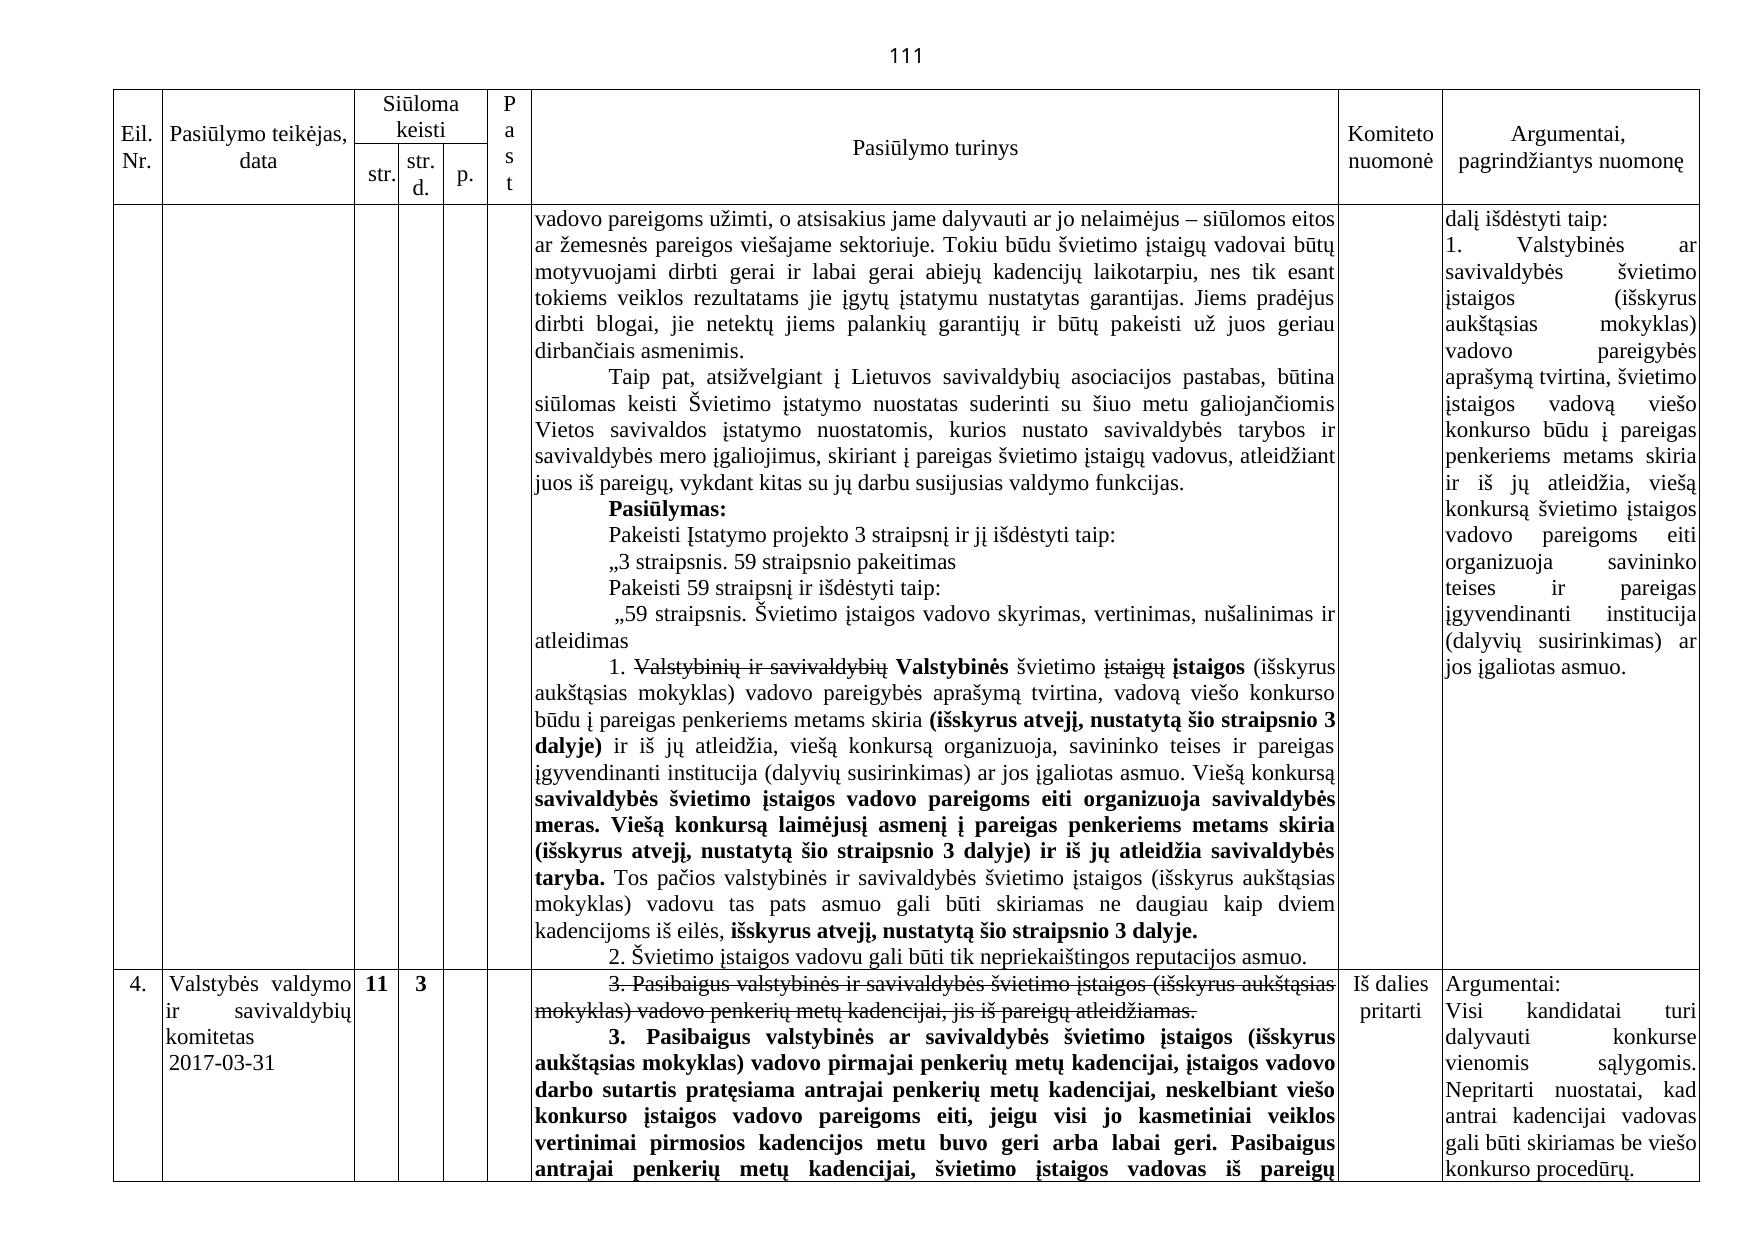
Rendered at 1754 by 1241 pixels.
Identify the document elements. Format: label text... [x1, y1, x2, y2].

table_cell 11 [355, 970, 398, 1181]
table_cell [444, 970, 487, 1181]
table_cell [163, 205, 354, 969]
table_cell [399, 205, 443, 969]
table_cell 4. [114, 970, 162, 1181]
table_header Komiteto nuomonė [1339, 90, 1442, 204]
table_cell [488, 205, 531, 969]
table_cell Iš dalies pritarti [1339, 970, 1442, 1181]
table_cell vadovo pareigoms užimti, o atsisakius jame dalyvauti ar jo nelaimėjus – siūlomos eitos ar žemesnės pareigos viešajame sektoriuje. Tokiu būdu švietimo įstaigų vadovai būtų motyvuojami dirbti gerai ir labai gerai abiejų kadencijų laikotarpiu, nes tik esant tokiems veiklos rezultatams jie įgytų įstatymu nustatytas garantijas. Jiems pradėjus dirbti blogai, jie netektų jiems palankių garantijų ir būtų pakeisti už juos geriau dirbančiais asmenimis. Taip pat, atsižvelgiant į Lietuvos savivaldybių asociacijos pastabas, būtina siūlomas keisti Švietimo įstatymo nuostatas suderinti su šiuo metu galiojančiomis Vietos savivaldos įstatymo nuostatomis, kurios nustato savivaldybės tarybos ir savivaldybės mero įgaliojimus, skiriant į pareigas švietimo įstaigų vadovus, atleidžiant juos iš pareigų, vykdant kitas su jų darbu susijusias valdymo funkcijas. Pasiūlymas: Pakeisti Įstatymo projekto 3 straipsnį ir jį išdėstyti taip: „3 straipsnis. 59 straipsnio pakeitimas Pakeisti 59 straipsnį ir išdėstyti taip: „59 straipsnis. Švietimo įstaigos vadovo skyrimas, vertinimas, nušalinimas ir atleidimas 1. Valstybinių ir savivaldybių Valstybinės švietimo įstaigų įstaigos (išskyrus aukštąsias mokyklas) vadovo pareigybės aprašymą tvirtina, vadovą viešo konkurso būdu į pareigas penkeriems metams skiria (išskyrus atvejį, nustatytą šio straipsnio 3 dalyje) ir iš jų atleidžia, viešą konkursą organizuoja, savininko teises ir pareigas įgyvendinanti institucija (dalyvių susirinkimas) ar jos įgaliotas asmuo. Viešą konkursą savivaldybės švietimo įstaigos vadovo pareigoms eiti organizuoja savivaldybės meras. Viešą konkursą laimėjusį asmenį į pareigas penkeriems metams skiria (išskyrus atvejį, nustatytą šio straipsnio 3 dalyje) ir iš jų atleidžia savivaldybės taryba. Tos pačios valstybinės ir savivaldybės švietimo įstaigos (išskyrus aukštąsias mokyklas) vadovu tas pats asmuo gali būti skiriamas ne daugiau kaip dviem kadencijoms iš eilės, išskyrus atvejį, nustatytą šio straipsnio 3 dalyje. 2. Švietimo įstaigos vadovu gali būti tik nepriekaištingos reputacijos asmuo. [532, 205, 1338, 969]
table_cell [355, 205, 398, 969]
table_header Siūloma keisti [355, 90, 487, 142]
table_cell Argumentai: Visi kandidatai turi dalyvauti konkurse vienomis sąlygomis. Nepritarti nuostatai, kad antrai kadencijai vadovas gali būti skiriamas be viešo konkurso procedūrų. [1443, 970, 1699, 1181]
table_cell Valstybės valdymo ir savivaldybių komitetas 2017-03-31 [163, 970, 354, 1181]
table_header Pasiūlymo teikėjas, data [163, 90, 354, 204]
table_cell 3. Pasibaigus valstybinės ir savivaldybės švietimo įstaigos (išskyrus aukštąsias mokyklas) vadovo penkerių metų kadencijai, jis iš pareigų atleidžiamas. 3. Pasibaigus valstybinės ar savivaldybės švietimo įstaigos (išskyrus aukštąsias mokyklas) vadovo pirmajai penkerių metų kadencijai, įstaigos vadovo darbo sutartis pratęsiama antrajai penkerių metų kadencijai, neskelbiant viešo konkurso įstaigos vadovo pareigoms eiti, jeigu visi jo kasmetiniai veiklos vertinimai pirmosios kadencijos metu buvo geri arba labai geri. Pasibaigus antrajai penkerių metų kadencijai, švietimo įstaigos vadovas iš pareigų [532, 970, 1338, 1181]
table_cell 3 [399, 970, 443, 1181]
table_cell [488, 970, 531, 1181]
table_cell str. [355, 144, 398, 204]
table_cell [1339, 205, 1442, 969]
table_cell p. [444, 144, 487, 204]
table_cell [114, 205, 162, 969]
table_cell dalį išdėstyti taip: 1. Valstybinės ar savivaldybės švietimo įstaigos (išskyrus aukštąsias mokyklas) vadovo pareigybės aprašymą tvirtina, švietimo įstaigos vadovą viešo konkurso būdu į pareigas penkeriems metams skiria ir iš jų atleidžia, viešą konkursą švietimo įstaigos vadovo pareigoms eiti organizuoja savininko teises ir pareigas įgyvendinanti institucija (dalyvių susirinkimas) ar jos įgaliotas asmuo. [1443, 205, 1699, 969]
table_header Pastabos [488, 90, 531, 204]
table_cell [444, 205, 487, 969]
table_header Pasiūlymo turinys [532, 90, 1338, 204]
table_header Argumentai, pagrindžiantys nuomonę [1443, 90, 1699, 204]
table_header Eil. Nr. [114, 90, 162, 204]
table_cell str. d. [399, 144, 443, 204]
